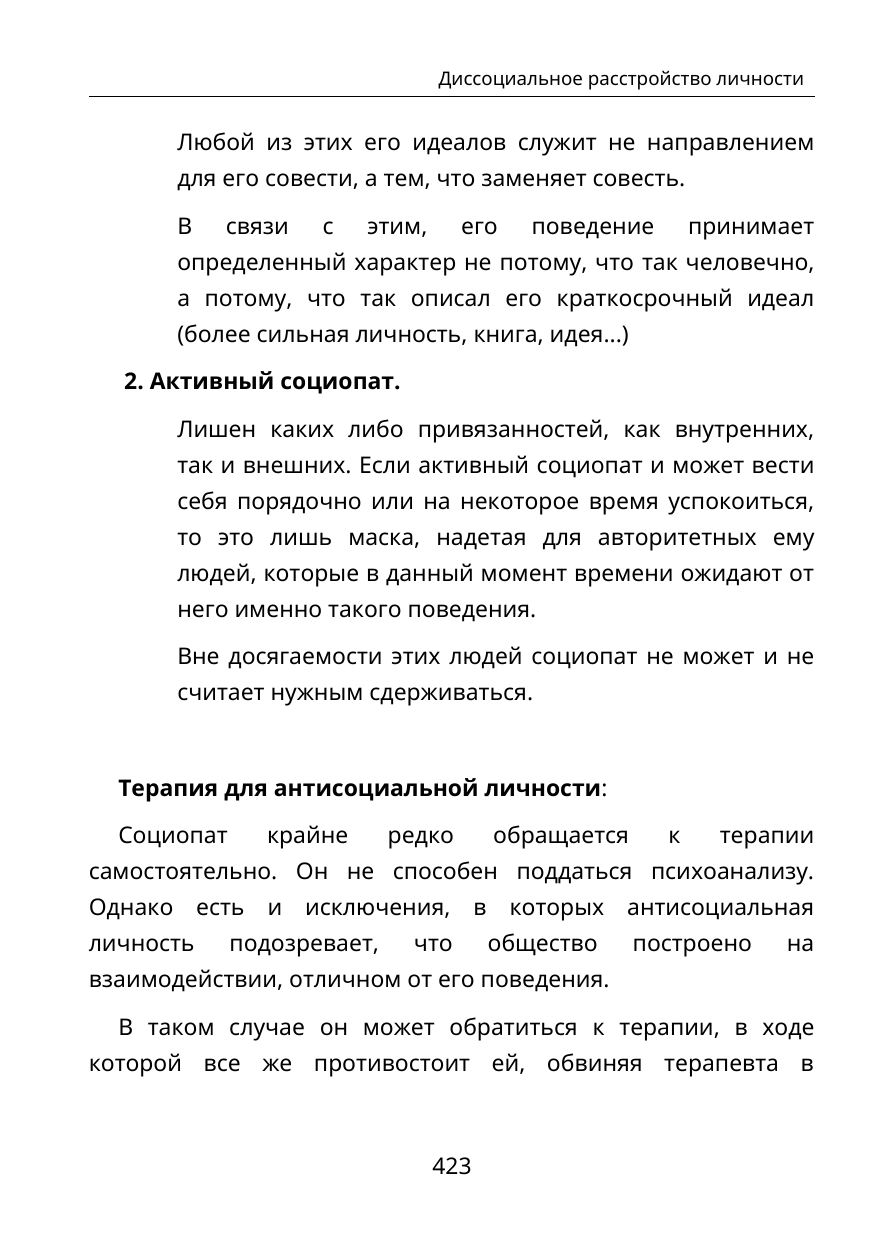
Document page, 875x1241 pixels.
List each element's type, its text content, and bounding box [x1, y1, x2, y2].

list В связи с этим, его поведение принимает определенный характер не потому, что так человечно, а потому, что так описал его краткосрочный идеал (более сильная личность, книга, идея...) [118, 210, 815, 349]
list Вне досягаемости этих людей социопат не может и не считает нужным сдерживаться. [118, 640, 815, 707]
text В таком случае он может обратиться к терапии, в ходе которой все же противостоит ей, обвиняя терапевта в [88, 1011, 815, 1078]
list Лишен каких либо привязанностей, как внутренних, так и внешних. Если активный социопат и может вести себя порядочно или на некоторое время успокоиться, то это лишь маска, надетая для авторитетных ему людей, которые в данный момент времени ожидают от него именно такого поведения. [118, 413, 815, 624]
list Любой из этих его идеалов служит не направлением для его совести, а тем, что заменяет совесть. [118, 126, 815, 193]
text Терапия для антисоциальной личности: [88, 772, 815, 803]
list Активный социопат. [118, 365, 815, 396]
text Социопат крайне редко обращается к терапии самостоятельно. Он не способен поддаться психоанализу. Однако есть и исключения, в которых антисоциальная личность подозревает, что общество построено на взаимодействии, отличном от его поведения. [88, 819, 815, 994]
